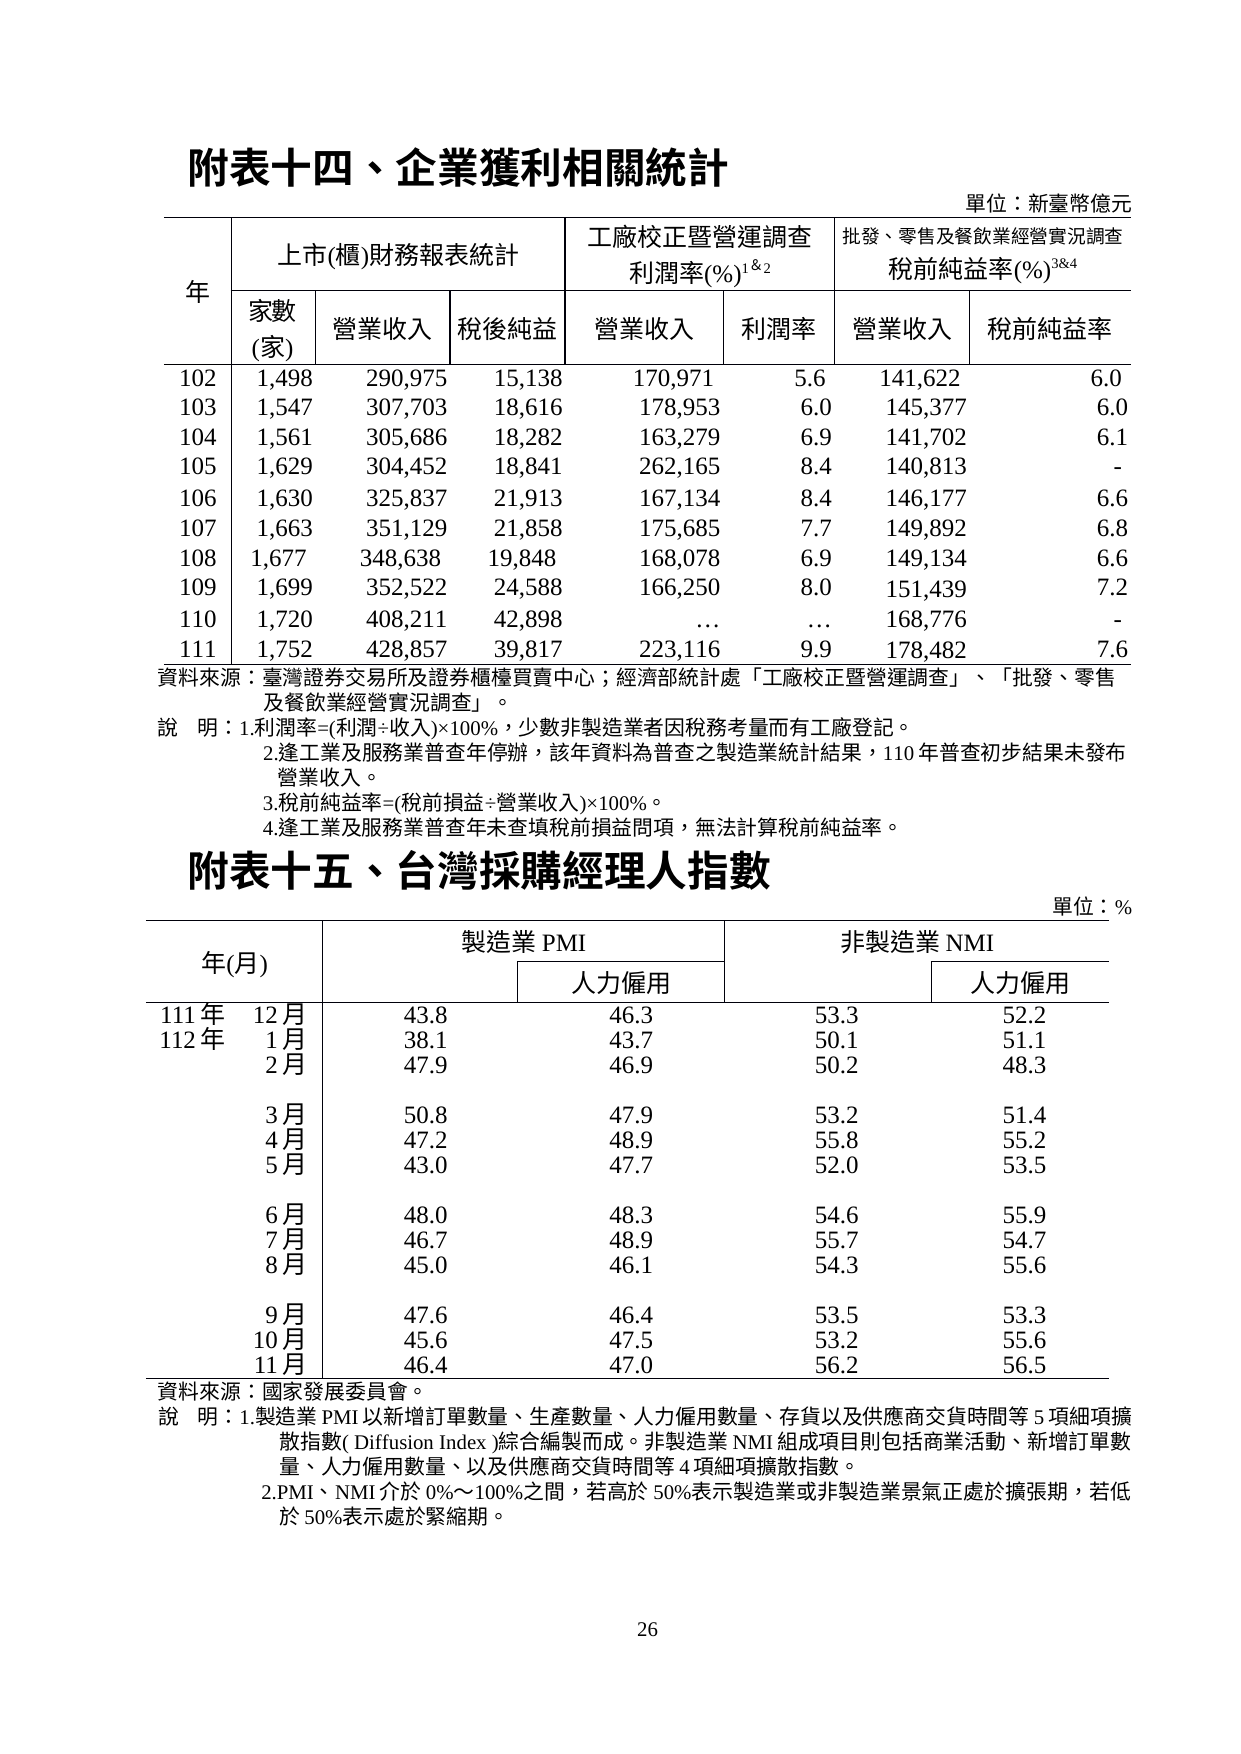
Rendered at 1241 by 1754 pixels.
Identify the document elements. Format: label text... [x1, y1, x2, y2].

table_cell 營業收入 [566, 291, 723, 364]
table_cell 51.4 [939, 1103, 1109, 1128]
text 資料來源：臺灣證券交易所及證券櫃檯買賣中心；經濟部統計處「工廠校正暨營運調查」、「批發、零售及餐飲業經營實況調查」。 [158, 665, 1132, 715]
table_cell [146, 1303, 240, 1328]
table_cell 325,837 [316, 485, 450, 514]
table_cell … [565, 605, 723, 635]
table_cell 109 [164, 573, 231, 603]
table_cell 348,638 [316, 544, 450, 573]
table_cell 55.6 [939, 1253, 1109, 1278]
table_cell [146, 1178, 240, 1203]
table_cell 營業收入 [316, 291, 449, 364]
table_cell 48.3 [528, 1203, 733, 1228]
table_cell 141,702 [835, 423, 969, 452]
table_cell 168,776 [835, 605, 969, 635]
table_cell [725, 961, 931, 1002]
table_cell 1,629 [232, 453, 316, 482]
table_cell 1,677 [232, 544, 316, 573]
table_cell 108 [164, 544, 231, 573]
table_cell 利潤率 [724, 291, 834, 364]
text 單位：% [187, 894, 1132, 919]
table_cell 304,452 [316, 453, 450, 482]
text 附表十五、台灣採購經理人指數 [187, 853, 1107, 894]
table_cell 106 [164, 485, 231, 514]
table_cell 52.0 [734, 1153, 939, 1178]
table_cell 7.2 [969, 573, 1131, 603]
table_cell 54.7 [939, 1228, 1109, 1253]
table_cell 149,892 [835, 514, 969, 544]
table_cell 168,078 [565, 544, 723, 573]
table_cell 46.3 [528, 1003, 733, 1028]
table_cell 112年 [146, 1028, 240, 1053]
table_cell [146, 1153, 240, 1178]
table_cell [939, 1178, 1109, 1203]
table_cell 8.0 [723, 573, 834, 603]
table_cell 家數(家) [232, 291, 315, 364]
table_cell 7月 [240, 1228, 322, 1253]
table_header 工廠校正暨營運調查 利潤率(%)1＆2 [566, 218, 834, 290]
table_cell 46.7 [323, 1228, 528, 1253]
table_cell [734, 1278, 939, 1303]
table_header 批發、零售及餐飲業經營實況調查 稅前純益率(%)3&4 [835, 218, 1131, 290]
table_cell 7.7 [723, 514, 834, 544]
table_cell [146, 1228, 240, 1253]
table_cell 1,752 [232, 635, 316, 664]
table_cell 7.6 [969, 635, 1131, 664]
table_cell 50.1 [734, 1028, 939, 1053]
table_header 製造業PMI [323, 921, 724, 961]
table_cell 43.7 [528, 1028, 733, 1053]
table_cell 105 [164, 453, 231, 482]
table_cell [939, 1078, 1109, 1103]
table_cell 223,116 [565, 635, 723, 664]
table_cell 52.2 [939, 1003, 1109, 1028]
table_cell [240, 1078, 322, 1103]
text 說 明：1.利潤率=(利潤÷收入)×100%，少數非製造業者因稅務考量而有工廠登記。 [158, 715, 1132, 740]
table_cell 8.4 [723, 485, 834, 514]
table_cell 54.6 [734, 1203, 939, 1228]
table_cell [734, 1178, 939, 1203]
table_cell 21,913 [450, 485, 565, 514]
table_cell 53.5 [939, 1153, 1109, 1178]
table_cell 12月 [240, 1003, 322, 1028]
table_cell 1,498 [232, 365, 316, 393]
table_cell [146, 1203, 240, 1228]
table_cell - [969, 453, 1131, 482]
table_cell 38.1 [323, 1028, 528, 1053]
table_cell 6.6 [969, 544, 1131, 573]
table_cell [528, 1278, 733, 1303]
table_cell 47.9 [323, 1053, 528, 1078]
table_cell 42,898 [450, 605, 565, 635]
table_cell 50.2 [734, 1053, 939, 1078]
table_cell 175,685 [565, 514, 723, 544]
table_cell 46.9 [528, 1053, 733, 1078]
table_cell 111 [164, 635, 231, 664]
table_cell 1,720 [232, 605, 316, 635]
table_cell [146, 1353, 240, 1378]
table_cell 1,630 [232, 485, 316, 514]
table_cell 8月 [240, 1253, 322, 1278]
table_cell 262,165 [565, 453, 723, 482]
table_cell 稅前純益率 [970, 291, 1131, 364]
table_cell 163,279 [565, 423, 723, 452]
table_cell 305,686 [316, 423, 450, 452]
table_cell 19,848 [450, 544, 565, 573]
table_cell 47.2 [323, 1128, 528, 1153]
table_cell 141,622 [835, 365, 969, 393]
text 4.逢工業及服務業普查年未查填稅前損益問項，無法計算稅前純益率。 [263, 815, 1132, 840]
table_cell 178,482 [835, 635, 969, 664]
table_cell 6.0 [723, 393, 834, 423]
table_cell 47.9 [528, 1103, 733, 1128]
table_cell 55.6 [939, 1328, 1109, 1353]
table_cell 170,971 [565, 365, 723, 393]
table_cell [528, 1178, 733, 1203]
table_cell 6.0 [969, 393, 1131, 423]
table_cell 4月 [240, 1128, 322, 1153]
table_cell 1月 [240, 1028, 322, 1053]
table_cell 53.3 [734, 1003, 939, 1028]
table_cell [323, 1078, 528, 1103]
table_cell 18,841 [450, 453, 565, 482]
table_cell 48.0 [323, 1203, 528, 1228]
table_header 年(月) [146, 921, 322, 1002]
table_cell 111年 [146, 1003, 240, 1028]
table_cell 51.1 [939, 1028, 1109, 1053]
table_header 上市(櫃)財務報表統計 [232, 218, 564, 290]
table_cell 102 [164, 365, 231, 393]
table_cell 39,817 [450, 635, 565, 664]
table_cell 6.6 [969, 485, 1131, 514]
table_cell 55.9 [939, 1203, 1109, 1228]
text 附表十四、企業獲利相關統計 [187, 150, 1107, 192]
table_cell 166,250 [565, 573, 723, 603]
table_cell 21,858 [450, 514, 565, 544]
table_cell 56.5 [939, 1353, 1109, 1378]
table_cell 46.4 [528, 1303, 733, 1328]
table_cell 1,663 [232, 514, 316, 544]
table_cell [240, 1278, 322, 1303]
table_cell 43.8 [323, 1003, 528, 1028]
table_cell 5月 [240, 1153, 322, 1178]
table_cell 146,177 [835, 485, 969, 514]
table_cell 9月 [240, 1303, 322, 1328]
table_cell 47.6 [323, 1303, 528, 1328]
table_cell 6.9 [723, 544, 834, 573]
table_cell 18,616 [450, 393, 565, 423]
table_cell [734, 1078, 939, 1103]
table_cell 2月 [240, 1053, 322, 1078]
table_cell … [723, 605, 834, 635]
table_cell 1,699 [232, 573, 316, 603]
table_cell 47.5 [528, 1328, 733, 1353]
table_cell 6.0 [969, 365, 1131, 393]
table_cell 110 [164, 605, 231, 635]
table_cell 290,975 [316, 365, 450, 393]
table_cell 47.0 [528, 1353, 733, 1378]
table_cell [146, 1278, 240, 1303]
table_cell 103 [164, 393, 231, 423]
table_cell 43.0 [323, 1153, 528, 1178]
table_cell [146, 1328, 240, 1353]
table_cell 6.1 [969, 423, 1131, 452]
table_cell 408,211 [316, 605, 450, 635]
table_cell 15,138 [450, 365, 565, 393]
table_cell 6月 [240, 1203, 322, 1228]
table_cell 48.9 [528, 1128, 733, 1153]
table_cell 53.2 [734, 1103, 939, 1128]
table_cell [240, 1178, 322, 1203]
table_cell 178,953 [565, 393, 723, 423]
table_cell 55.8 [734, 1128, 939, 1153]
table_cell 10月 [240, 1328, 322, 1353]
table_cell 1,561 [232, 423, 316, 452]
table_cell 24,588 [450, 573, 565, 603]
table_cell 151,439 [835, 573, 969, 603]
table_cell 428,857 [316, 635, 450, 664]
table_cell 1,547 [232, 393, 316, 423]
text 3.稅前純益率=(稅前損益÷營業收入)×100%。 [263, 790, 1132, 815]
table_cell [323, 1278, 528, 1303]
table_cell 107 [164, 514, 231, 544]
table_header 非製造業NMI [725, 921, 1109, 961]
table_cell [146, 1128, 240, 1153]
table_cell [146, 1103, 240, 1128]
table_cell [323, 1178, 528, 1203]
table_cell 352,522 [316, 573, 450, 603]
table_cell 53.5 [734, 1303, 939, 1328]
table_cell 140,813 [835, 453, 969, 482]
table_cell 9.9 [723, 635, 834, 664]
table_cell 46.4 [323, 1353, 528, 1378]
table_cell 55.2 [939, 1128, 1109, 1153]
table_cell 48.3 [939, 1053, 1109, 1078]
text 2.逢工業及服務業普查年停辦，該年資料為普查之製造業統計結果，110年普查初步結果未發布營業收入。 [263, 740, 1132, 790]
table_cell 營業收入 [835, 291, 969, 364]
table_cell 53.3 [939, 1303, 1109, 1328]
table_cell 351,129 [316, 514, 450, 544]
table_cell 45.6 [323, 1328, 528, 1353]
table_cell [528, 1078, 733, 1103]
text 資料來源：國家發展委員會。 [158, 1379, 1132, 1404]
table_cell 5.6 [723, 365, 834, 393]
table_cell 6.8 [969, 514, 1131, 544]
table_cell [146, 1053, 240, 1078]
table_cell 56.2 [734, 1353, 939, 1378]
table_cell 8.4 [723, 453, 834, 482]
table_cell 307,703 [316, 393, 450, 423]
table_cell 54.3 [734, 1253, 939, 1278]
table_cell 11月 [240, 1353, 322, 1378]
text 2.PMI、NMI介於0%～100%之間，若高於50%表示製造業或非製造業景氣正處於擴張期，若低於50%表示處於緊縮期。 [261, 1479, 1132, 1529]
table_cell 48.9 [528, 1228, 733, 1253]
table_cell 18,282 [450, 423, 565, 452]
table_cell 145,377 [835, 393, 969, 423]
table_cell 167,134 [565, 485, 723, 514]
table_cell [939, 1278, 1109, 1303]
table_cell 6.9 [723, 423, 834, 452]
table_cell 人力僱用 [932, 962, 1109, 1002]
text 說 明：1.製造業PMI以新增訂單數量、生產數量、人力僱用數量、存貨以及供應商交貨時間等5項細項擴散指數( Diffusion Index )綜合編製而成。非製造業NMI組成項目則包括商業活動、新增訂單數量、人力僱用數量、以及供應商交貨時間等4項細項擴散指數。 [158, 1404, 1132, 1479]
table_cell 53.2 [734, 1328, 939, 1353]
table_cell 47.7 [528, 1153, 733, 1178]
table_cell 45.0 [323, 1253, 528, 1278]
table_cell 3月 [240, 1103, 322, 1128]
table_cell 50.8 [323, 1103, 528, 1128]
table_header 年 [164, 218, 231, 364]
table_cell [323, 961, 517, 1002]
table_cell 55.7 [734, 1228, 939, 1253]
table_cell 104 [164, 423, 231, 452]
table_cell 稅後純益 [451, 291, 564, 364]
table_cell - [969, 605, 1131, 635]
text 單位：新臺幣億元 [187, 192, 1132, 217]
table_cell [146, 1078, 240, 1103]
table_cell [146, 1253, 240, 1278]
table_cell 46.1 [528, 1253, 733, 1278]
table_cell 149,134 [835, 544, 969, 573]
table_cell 人力僱用 [518, 962, 724, 1002]
